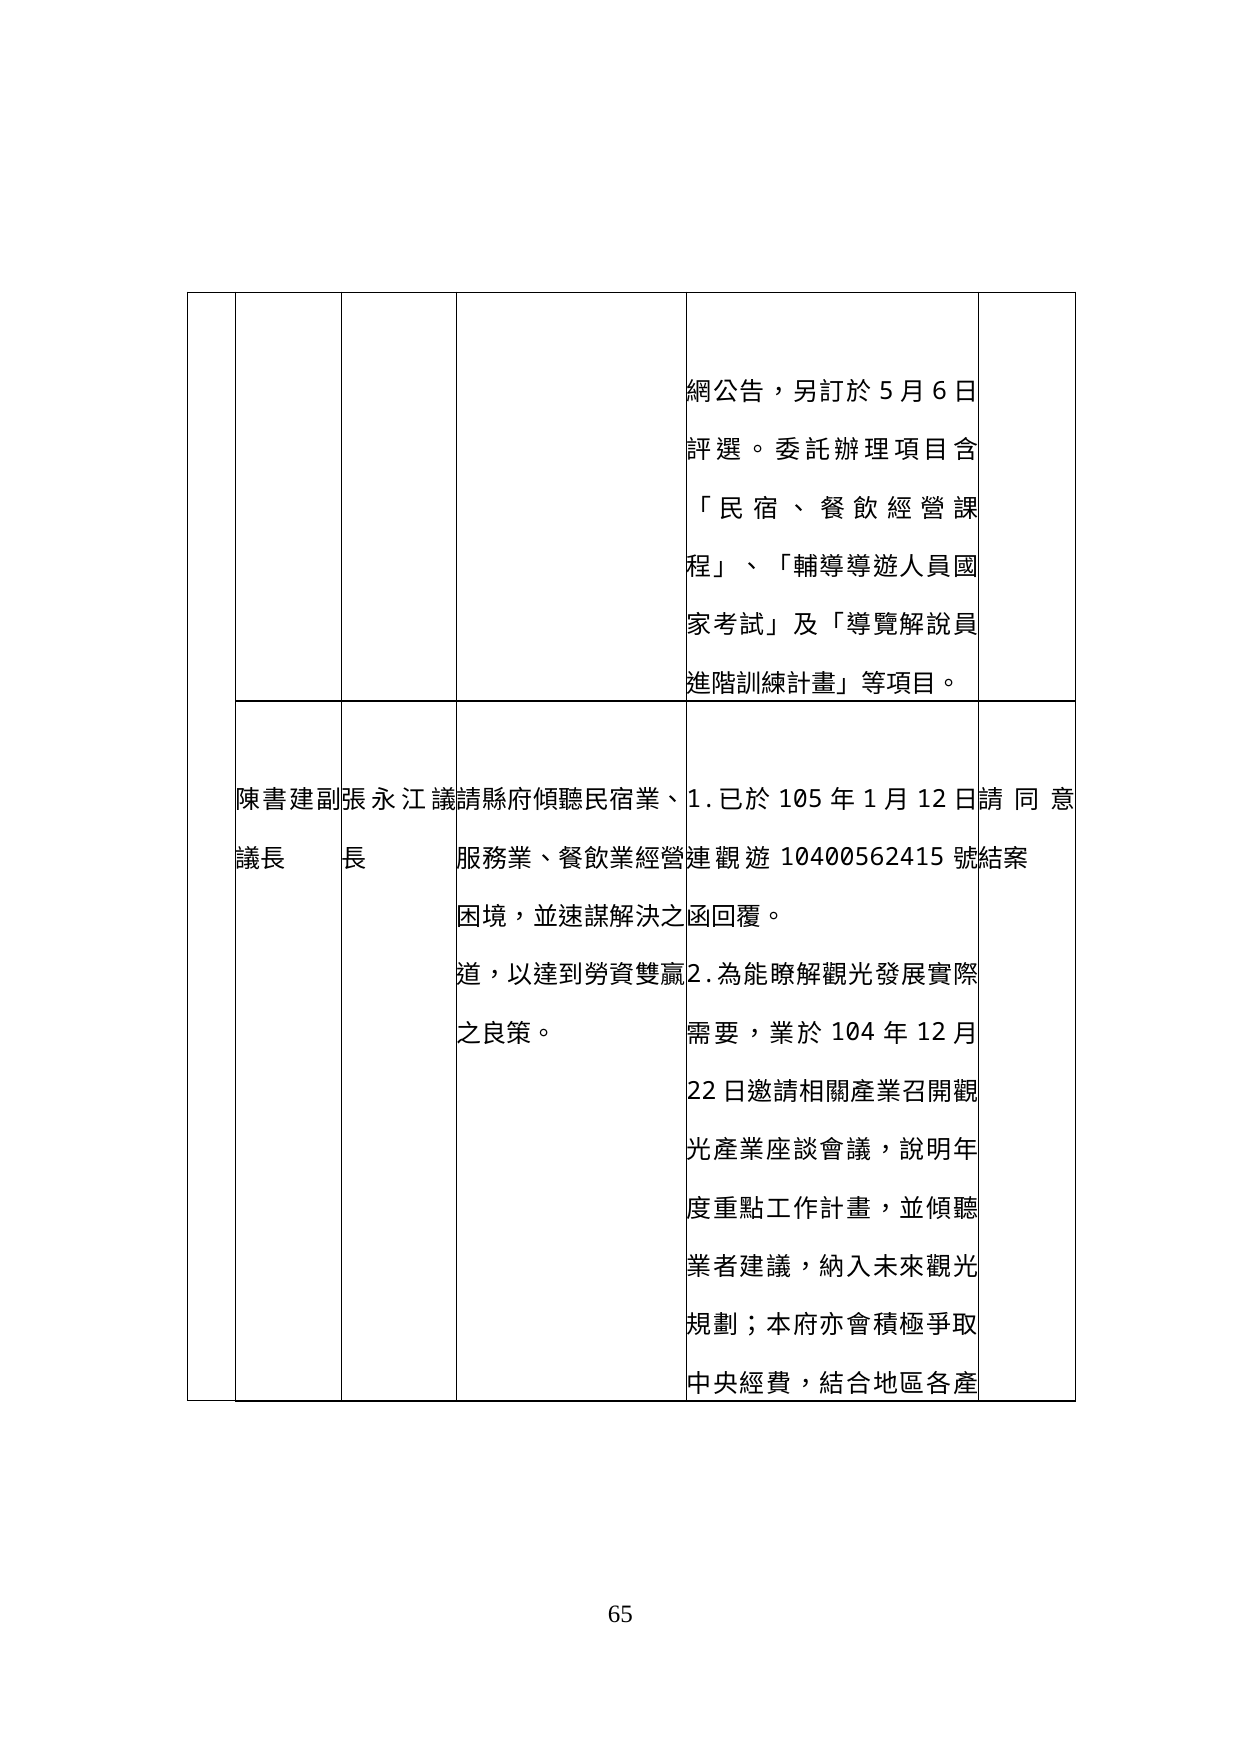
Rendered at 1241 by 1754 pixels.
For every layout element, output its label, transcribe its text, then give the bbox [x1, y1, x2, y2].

table_cell [979, 293, 1075, 700]
table_cell 張永江議長 [342, 702, 456, 1400]
table_cell [342, 293, 456, 700]
table_cell 請同意結案 [979, 702, 1075, 1400]
table_cell 陳書建副議長 [236, 702, 341, 1400]
table_cell 1.已於105年1月12日連觀遊10400562415號函回覆。 2.為能瞭解觀光發展實際需要，業於104年12月22日邀請相關產業召開觀光產業座談會議，說明年度重點工作計畫，並傾聽業者建議，納入未來觀光規劃；本府亦會積極爭取中央經費，結合地區各產 [687, 702, 978, 1400]
table_cell 網公告，另訂於5月6日評選。委託辦理項目含「民宿、餐飲經營課程」、「輔導導遊人員國家考試」及「導覽解說員進階訓練計畫」等項目。 [687, 293, 978, 700]
table_cell [457, 293, 686, 700]
table_cell 請縣府傾聽民宿業、服務業、餐飲業經營困境，並速謀解決之道，以達到勞資雙贏之良策。 [457, 702, 686, 1400]
table_cell [236, 293, 341, 700]
